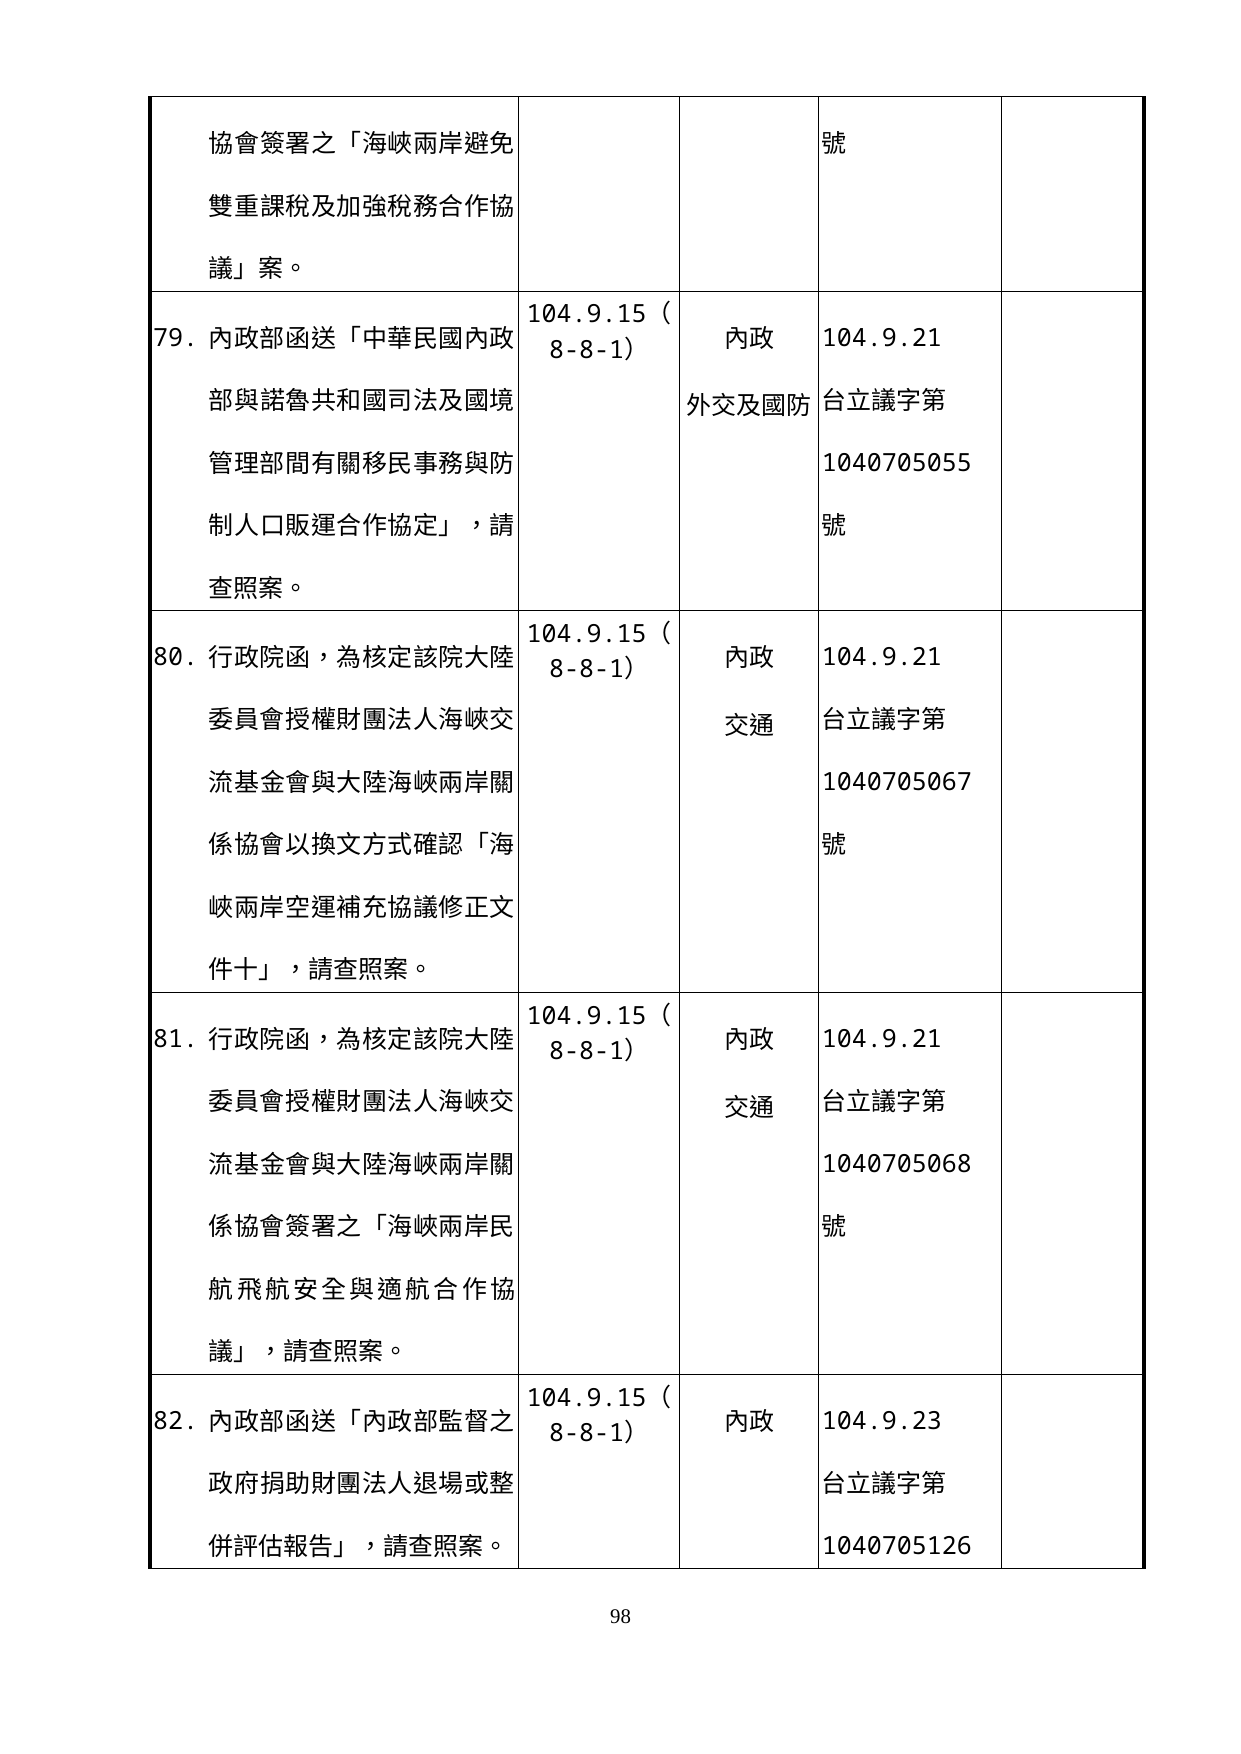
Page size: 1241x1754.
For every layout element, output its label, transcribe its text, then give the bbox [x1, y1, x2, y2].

table_cell 內政 外交及國防 [680, 292, 818, 610]
table_cell [152, 292, 206, 610]
table_cell 內政部函送「中華民國內政部與諾魯共和國司法及國境管理部間有關移民事務與防制人口販運合作協定」，請查照案。 [206, 292, 518, 610]
table_cell 行政院函，為核定該院大陸委員會授權財團法人海峽交流基金會與大陸海峽兩岸關係協會簽署之「海峽兩岸民航飛航安全與適航合作協議」，請查照案。 [206, 993, 518, 1374]
table_cell 104.9.15（8-8-1） [519, 611, 679, 992]
table_cell [152, 97, 206, 291]
table_cell 104.9.21 台立議字第1040705067號 [819, 611, 1001, 992]
table_cell 104.9.15（8-8-1） [519, 292, 679, 610]
table_cell 104.9.15（8-8-1） [519, 1375, 679, 1568]
table_cell 內政 [680, 1375, 818, 1568]
table_cell [1002, 611, 1142, 992]
table_cell [1002, 292, 1142, 610]
table_cell [1002, 97, 1142, 291]
table_cell 104.9.21 台立議字第1040705068號 [819, 993, 1001, 1374]
table_cell 內政 交通 [680, 993, 818, 1374]
table_cell 行政院函，為核定該院大陸委員會授權財團法人海峽交流基金會與大陸海峽兩岸關係協會以換文方式確認「海峽兩岸空運補充協議修正文件十」，請查照案。 [206, 611, 518, 992]
table_cell 號 [819, 97, 1001, 291]
table_cell [1002, 993, 1142, 1374]
table_cell 104.9.23 台立議字第1040705126 [819, 1375, 1001, 1568]
table_cell [152, 611, 206, 992]
table_cell 協會簽署之「海峽兩岸避免雙重課稅及加強稅務合作協議」案。 [206, 97, 518, 291]
table_cell [152, 1375, 206, 1568]
table_cell 104.9.21 台立議字第1040705055號 [819, 292, 1001, 610]
table_cell 內政部函送「內政部監督之政府捐助財團法人退場或整併評估報告」，請查照案。 [206, 1375, 518, 1568]
table_cell 104.9.15（8-8-1） [519, 993, 679, 1374]
table_cell [519, 97, 679, 291]
table_cell [680, 97, 818, 291]
table_cell [1002, 1375, 1142, 1568]
table_cell 內政 交通 [680, 611, 818, 992]
table_cell [152, 993, 206, 1374]
